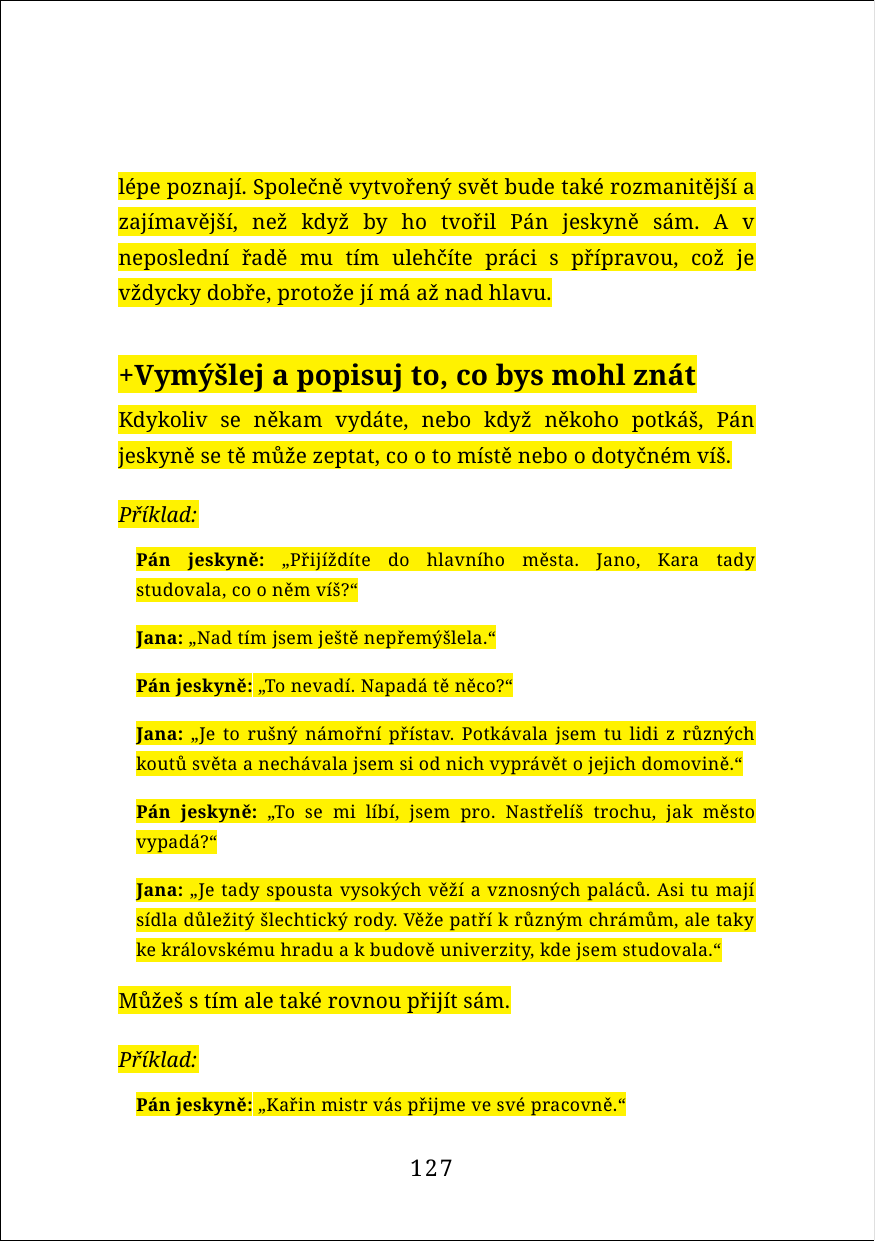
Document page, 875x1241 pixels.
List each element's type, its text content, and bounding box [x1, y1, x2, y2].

text Jana: „Je to rušný námořní přístav. Potkávala jsem tu lidi z různých koutů světa a nechávala jsem si od nich vyprávět o jejich domovině.“ [136, 721, 756, 776]
subtitle +Vymýšlej a popisuj to, co bys mohl znát [118, 355, 756, 393]
text Příklad: [118, 500, 756, 528]
text lépe poznají. Společně vytvořený svět bude také rozmanitější a zajímavější, než když by ho tvořil Pán jeskyně sám. A v neposlední řadě mu tím ulehčíte práci s přípravou, což je vždycky dobře, protože jí má až nad hlavu. [118, 172, 756, 307]
text Pán jeskyně: „To se mi líbí, jsem pro. Nastřelíš trochu, jak město vypadá?“ [136, 799, 756, 854]
text Pán jeskyně: „Kařin mistr vás přijme ve své pracovně.“ [136, 1092, 756, 1116]
text Příklad: [118, 1045, 756, 1073]
text Můžeš s tím ale také rovnou přijít sám. [118, 986, 756, 1014]
text Jana: „Je tady spousta vysokých věží a vznosných paláců. Asi tu mají sídla důležitý šlechtický rody. Věže patří k různým chrámům, ale taky ke královskému hradu a k budově univerzity, kde jsem studovala.“ [136, 877, 756, 962]
text Jana: „Nad tím jsem ještě nepřemýšlela.“ [136, 625, 756, 649]
text Pán jeskyně: „To nevadí. Napadá tě něco?“ [136, 673, 756, 697]
text Pán jeskyně: „Přijíždíte do hlavního města. Jano, Kara tady studovala, co o něm víš?“ [136, 547, 756, 602]
text Kdykoliv se někam vydáte, nebo když někoho potkáš, Pán jeskyně se tě může zeptat, co o to místě nebo o dotyčném víš. [118, 405, 756, 469]
